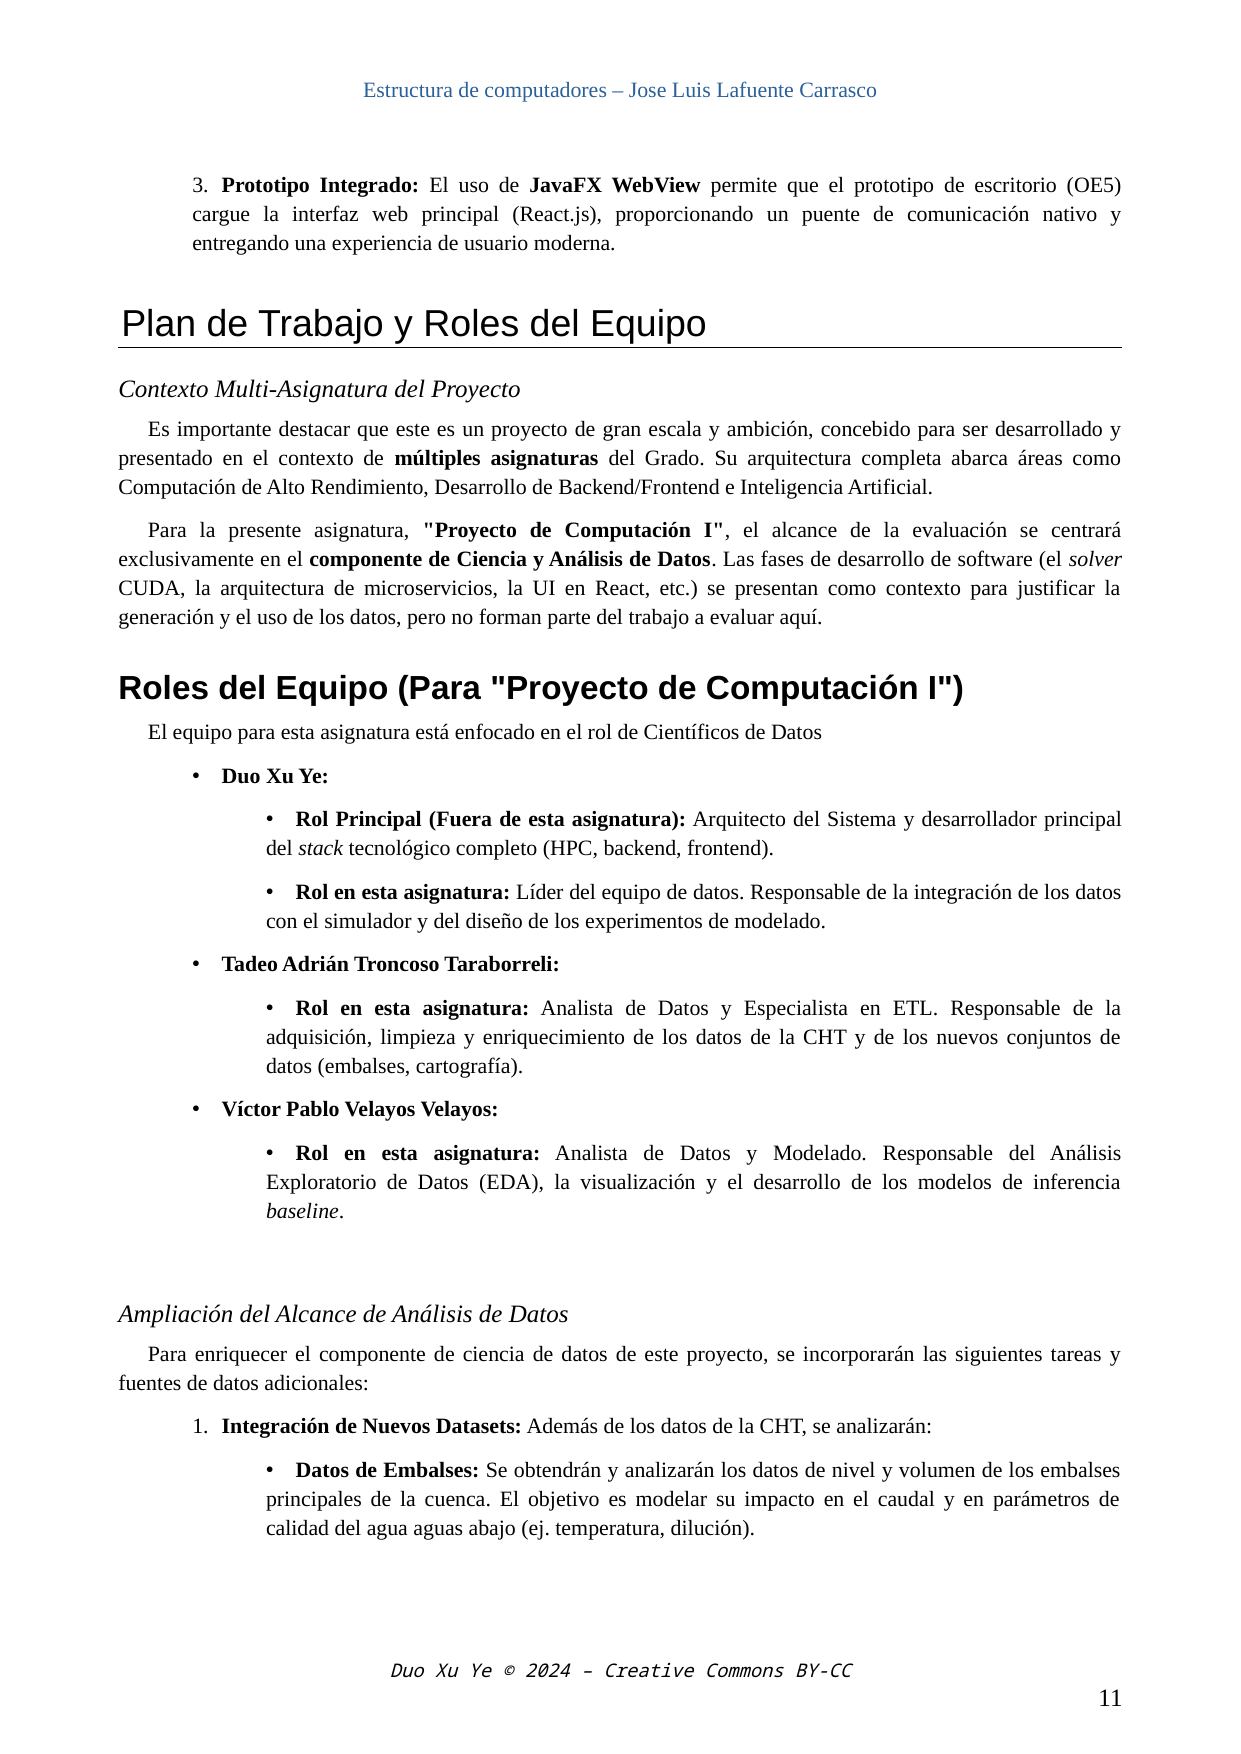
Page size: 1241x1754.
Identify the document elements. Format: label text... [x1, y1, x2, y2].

subtitle Roles del Equipo (Para "Proyecto de Computación I") [118, 668, 1122, 707]
list Datos de Embalses: Se obtendrán y analizarán los datos de nivel y volumen de los embalses principales de la cuenca. El objetivo es modelar su impacto en el caudal y en parámetros de calidad del agua aguas abajo (ej. temperatura, dilución). [236, 1457, 1122, 1540]
text Para enriquecer el componente de ciencia de datos de este proyecto, se incorporarán las siguientes tareas y fuentes de datos adicionales: [118, 1341, 1122, 1395]
list Integración de Nuevos Datasets: Además de los datos de la CHT, se analizarán: [162, 1413, 1122, 1438]
list Duo Xu Ye: [162, 763, 1122, 788]
text Para la presente asignatura, "Proyecto de Computación I", el alcance de la evaluación se centrará exclusivamente en el componente de Ciencia y Análisis de Datos. Las fases de desarrollo de software (el solver CUDA, la arquitectura de microservicios, la UI en React, etc.) se presentan como contexto para justificar la generación y el uso de los datos, pero no forman parte del trabajo a evaluar aquí. [118, 517, 1122, 629]
text El equipo para esta asignatura está enfocado en el rol de Científicos de Datos [118, 719, 1122, 744]
subtitle Contexto Multi-Asignatura del Proyecto [118, 374, 1122, 403]
list Rol en esta asignatura: Analista de Datos y Modelado. Responsable del Análisis Exploratorio de Datos (EDA), la visualización y el desarrollo de los modelos de inferencia baseline. [236, 1140, 1122, 1223]
list Víctor Pablo Velayos Velayos: [162, 1096, 1122, 1122]
text Es importante destacar que este es un proyecto de gran escala y ambición, concebido para ser desarrollado y presentado en el contexto de múltiples asignaturas del Grado. Su arquitectura completa abarca áreas como Computación de Alto Rendimiento, Desarrollo de Backend/Frontend e Inteligencia Artificial. [118, 416, 1122, 499]
list Tadeo Adrián Troncoso Taraborreli: [162, 951, 1122, 977]
list Rol Principal (Fuera de esta asignatura): Arquitecto del Sistema y desarrollador principal del stack tecnológico completo (HPC, backend, frontend). [236, 806, 1122, 861]
subtitle Ampliación del Alcance de Análisis de Datos [118, 1299, 1122, 1328]
subtitle Plan de Trabajo y Roles del Equipo [118, 298, 1122, 347]
list Prototipo Integrado: El uso de JavaFX WebView permite que el prototipo de escritorio (OE5) cargue la interfaz web principal (React.js), proporcionando un puente de comunicación nativo y entregando una experiencia de usuario moderna. [162, 172, 1122, 255]
list Rol en esta asignatura: Analista de Datos y Especialista en ETL. Responsable de la adquisición, limpieza y enriquecimiento de los datos de la CHT y de los nuevos conjuntos de datos (embalses, cartografía). [236, 995, 1122, 1078]
list Rol en esta asignatura: Líder del equipo de datos. Responsable de la integración de los datos con el simulador y del diseño de los experimentos de modelado. [236, 879, 1122, 933]
